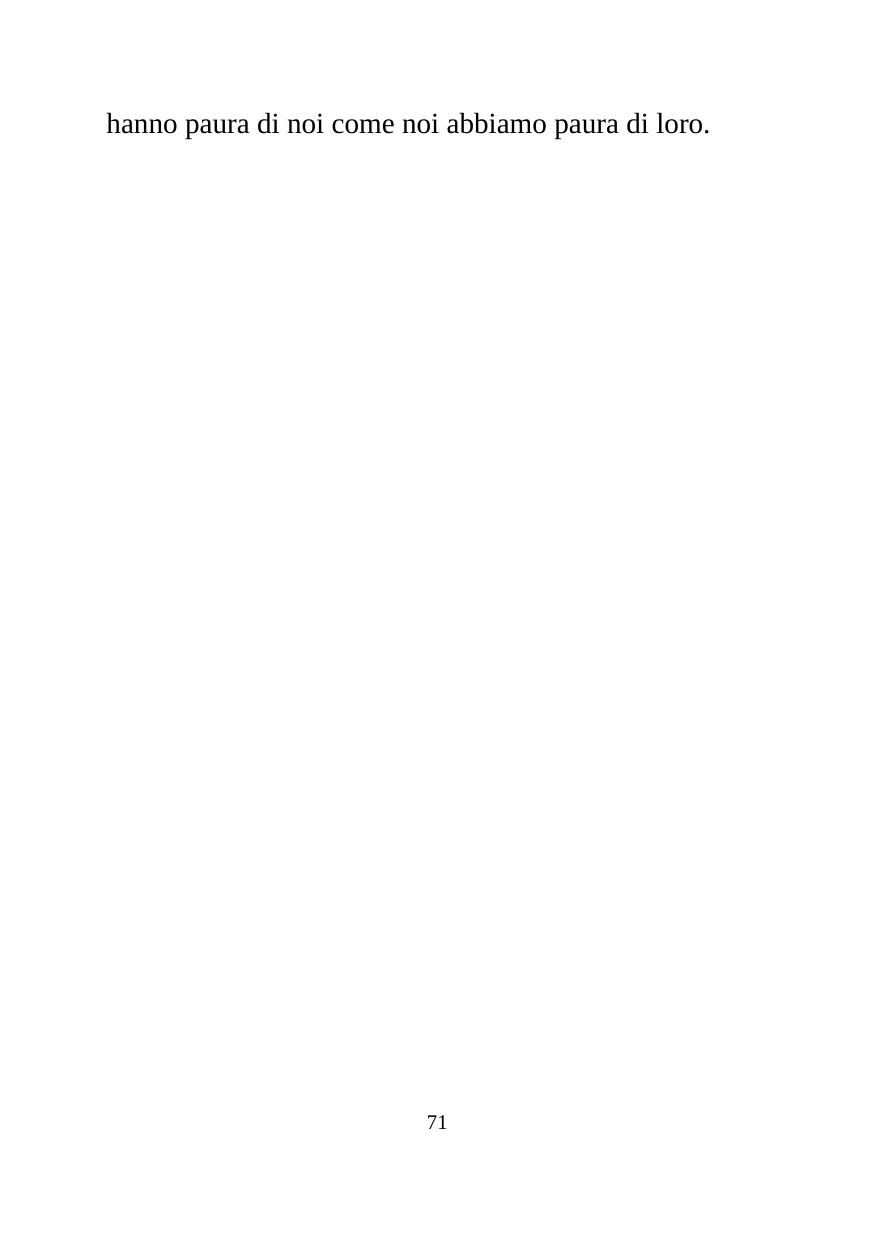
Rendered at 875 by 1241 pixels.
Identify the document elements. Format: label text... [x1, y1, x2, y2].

text hanno paura di noi come noi abbiamo paura di loro. [106, 106, 768, 140]
